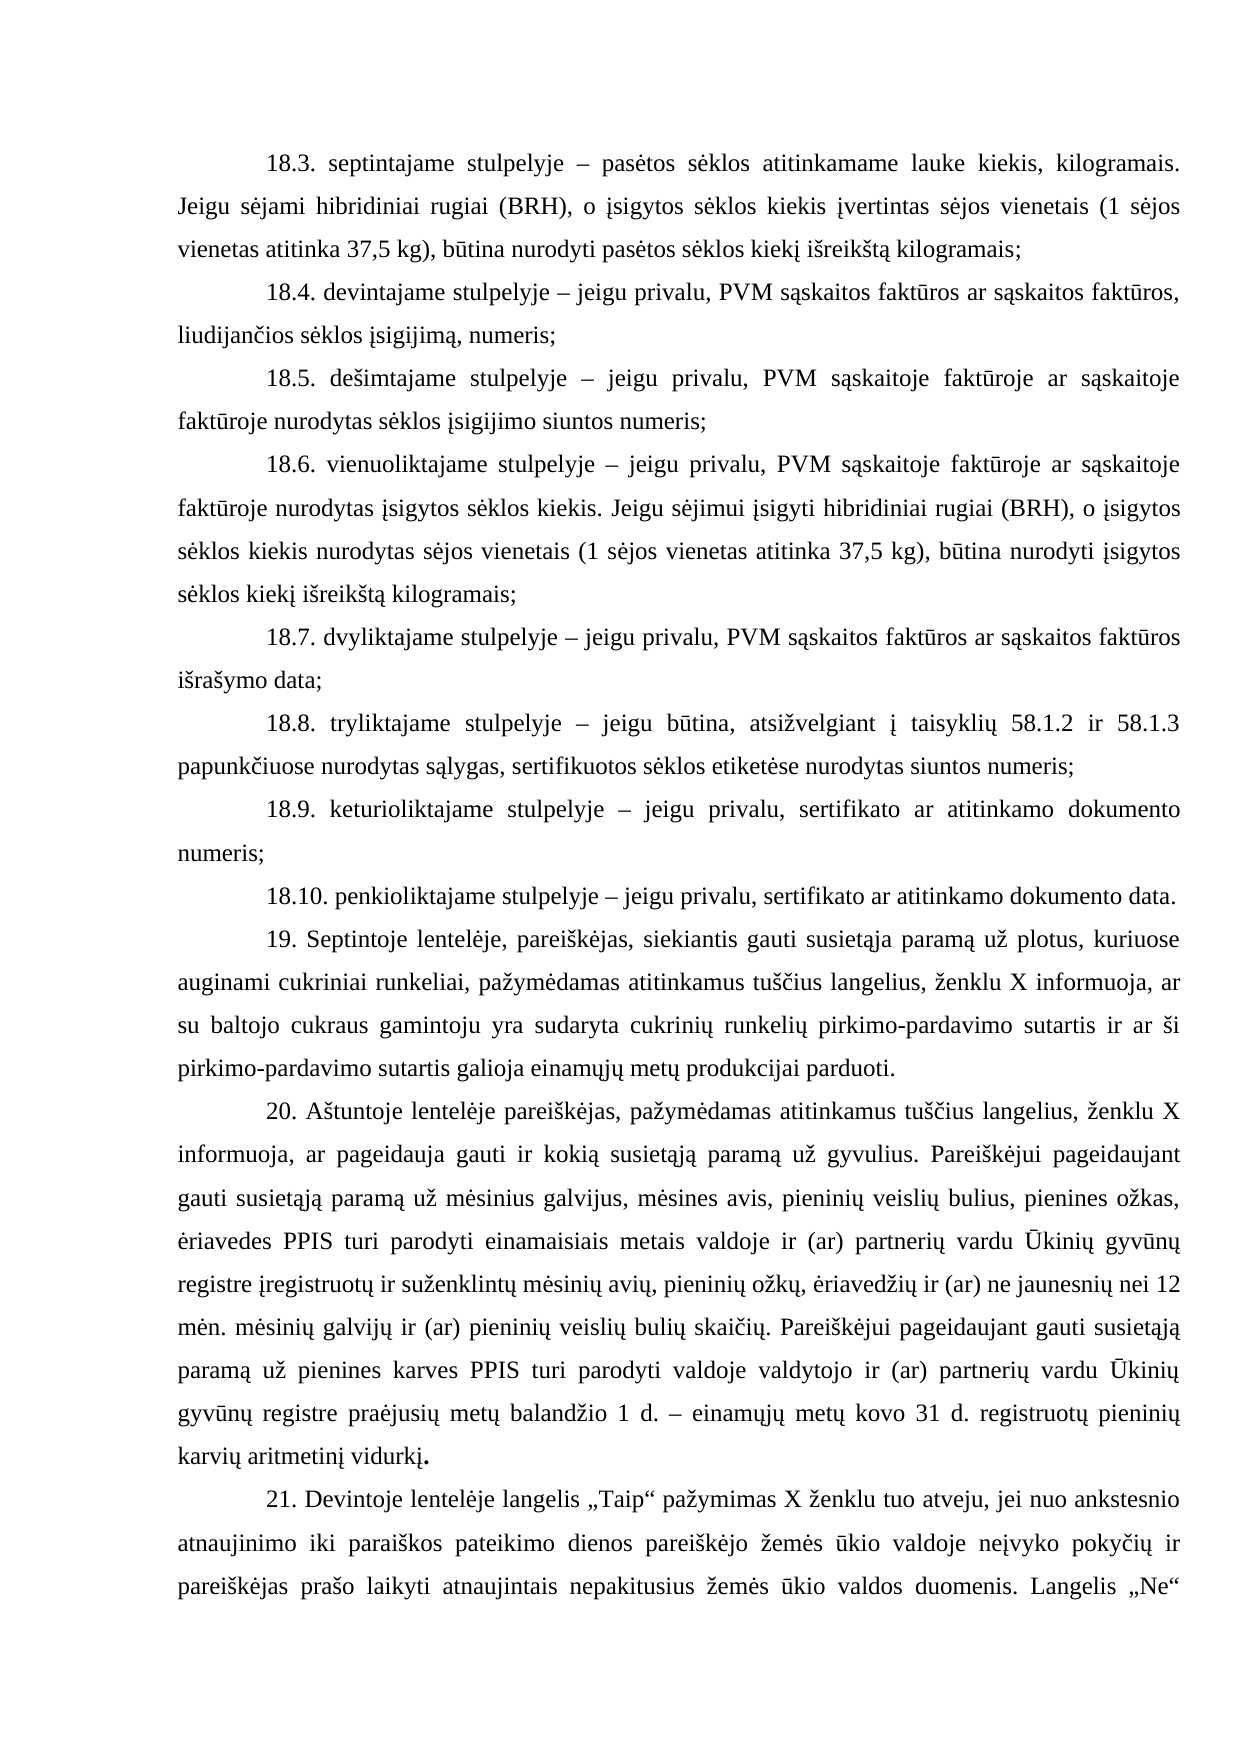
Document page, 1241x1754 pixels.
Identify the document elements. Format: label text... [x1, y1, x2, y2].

text 18.3. septintajame stulpelyje – pasėtos sėklos atitinkamame lauke kiekis, kilogramais. Jeigu sėjami hibridiniai rugiai (BRH), o įsigytos sėklos kiekis įvertintas sėjos vienetais (1 sėjos vienetas atitinka 37,5 kg), būtina nurodyti pasėtos sėklos kiekį išreikštą kilogramais; [177, 148, 1181, 263]
text 18.6. vienuoliktajame stulpelyje – jeigu privalu, PVM sąskaitoje faktūroje ar sąskaitoje faktūroje nurodytas įsigytos sėklos kiekis. Jeigu sėjimui įsigyti hibridiniai rugiai (BRH), o įsigytos sėklos kiekis nurodytas sėjos vienetais (1 sėjos vienetas atitinka 37,5 kg), būtina nurodyti įsigytos sėklos kiekį išreikštą kilogramais; [177, 449, 1181, 608]
text 18.10. penkioliktajame stulpelyje – jeigu privalu, sertifikato ar atitinkamo dokumento data. [177, 881, 1181, 909]
text 18.5. dešimtajame stulpelyje – jeigu privalu, PVM sąskaitoje faktūroje ar sąskaitoje faktūroje nurodytas sėklos įsigijimo siuntos numeris; [177, 363, 1181, 435]
text 18.9. keturioliktajame stulpelyje – jeigu privalu, sertifikato ar atitinkamo dokumento numeris; [177, 794, 1181, 866]
text 21. Devintoje lentelėje langelis „Taip“ pažymimas X ženklu tuo atveju, jei nuo ankstesnio atnaujinimo iki paraiškos pateikimo dienos pareiškėjo žemės ūkio valdoje neįvyko pokyčių ir pareiškėjas prašo laikyti atnaujintais nepakitusius žemės ūkio valdos duomenis. Langelis „Ne“ [177, 1484, 1181, 1599]
text 18.4. devintajame stulpelyje – jeigu privalu, PVM sąskaitos faktūros ar sąskaitos faktūros, liudijančios sėklos įsigijimą, numeris; [177, 277, 1181, 349]
text 19. Septintoje lentelėje, pareiškėjas, siekiantis gauti susietąja paramą už plotus, kuriuose auginami cukriniai runkeliai, pažymėdamas atitinkamus tuščius langelius, ženklu X informuoja, ar su baltojo cukraus gamintoju yra sudaryta cukrinių runkelių pirkimo-pardavimo sutartis ir ar ši pirkimo-pardavimo sutartis galioja einamųjų metų produkcijai parduoti. [177, 924, 1181, 1082]
text 18.8. tryliktajame stulpelyje – jeigu būtina, atsižvelgiant į taisyklių 58.1.2 ir 58.1.3 papunkčiuose nurodytas sąlygas, sertifikuotos sėklos etiketėse nurodytas siuntos numeris; [177, 708, 1181, 780]
text 20. Aštuntoje lentelėje pareiškėjas, pažymėdamas atitinkamus tuščius langelius, ženklu X informuoja, ar pageidauja gauti ir kokią susietąją paramą už gyvulius. Pareiškėjui pageidaujant gauti susietąją paramą už mėsinius galvijus, mėsines avis, pieninių veislių bulius, pienines ožkas, ėriavedes PPIS turi parodyti einamaisiais metais valdoje ir (ar) partnerių vardu Ūkinių gyvūnų registre įregistruotų ir suženklintų mėsinių avių, pieninių ožkų, ėriavedžių ir (ar) ne jaunesnių nei 12 mėn. mėsinių galvijų ir (ar) pieninių veislių bulių skaičių. Pareiškėjui pageidaujant gauti susietąją paramą už pienines karves PPIS turi parodyti valdoje valdytojo ir (ar) partnerių vardu Ūkinių gyvūnų registre praėjusių metų balandžio 1 d. – einamųjų metų kovo 31 d. registruotų pieninių karvių aritmetinį vidurkį. [177, 1096, 1181, 1470]
text 18.7. dvyliktajame stulpelyje – jeigu privalu, PVM sąskaitos faktūros ar sąskaitos faktūros išrašymo data; [177, 622, 1181, 694]
